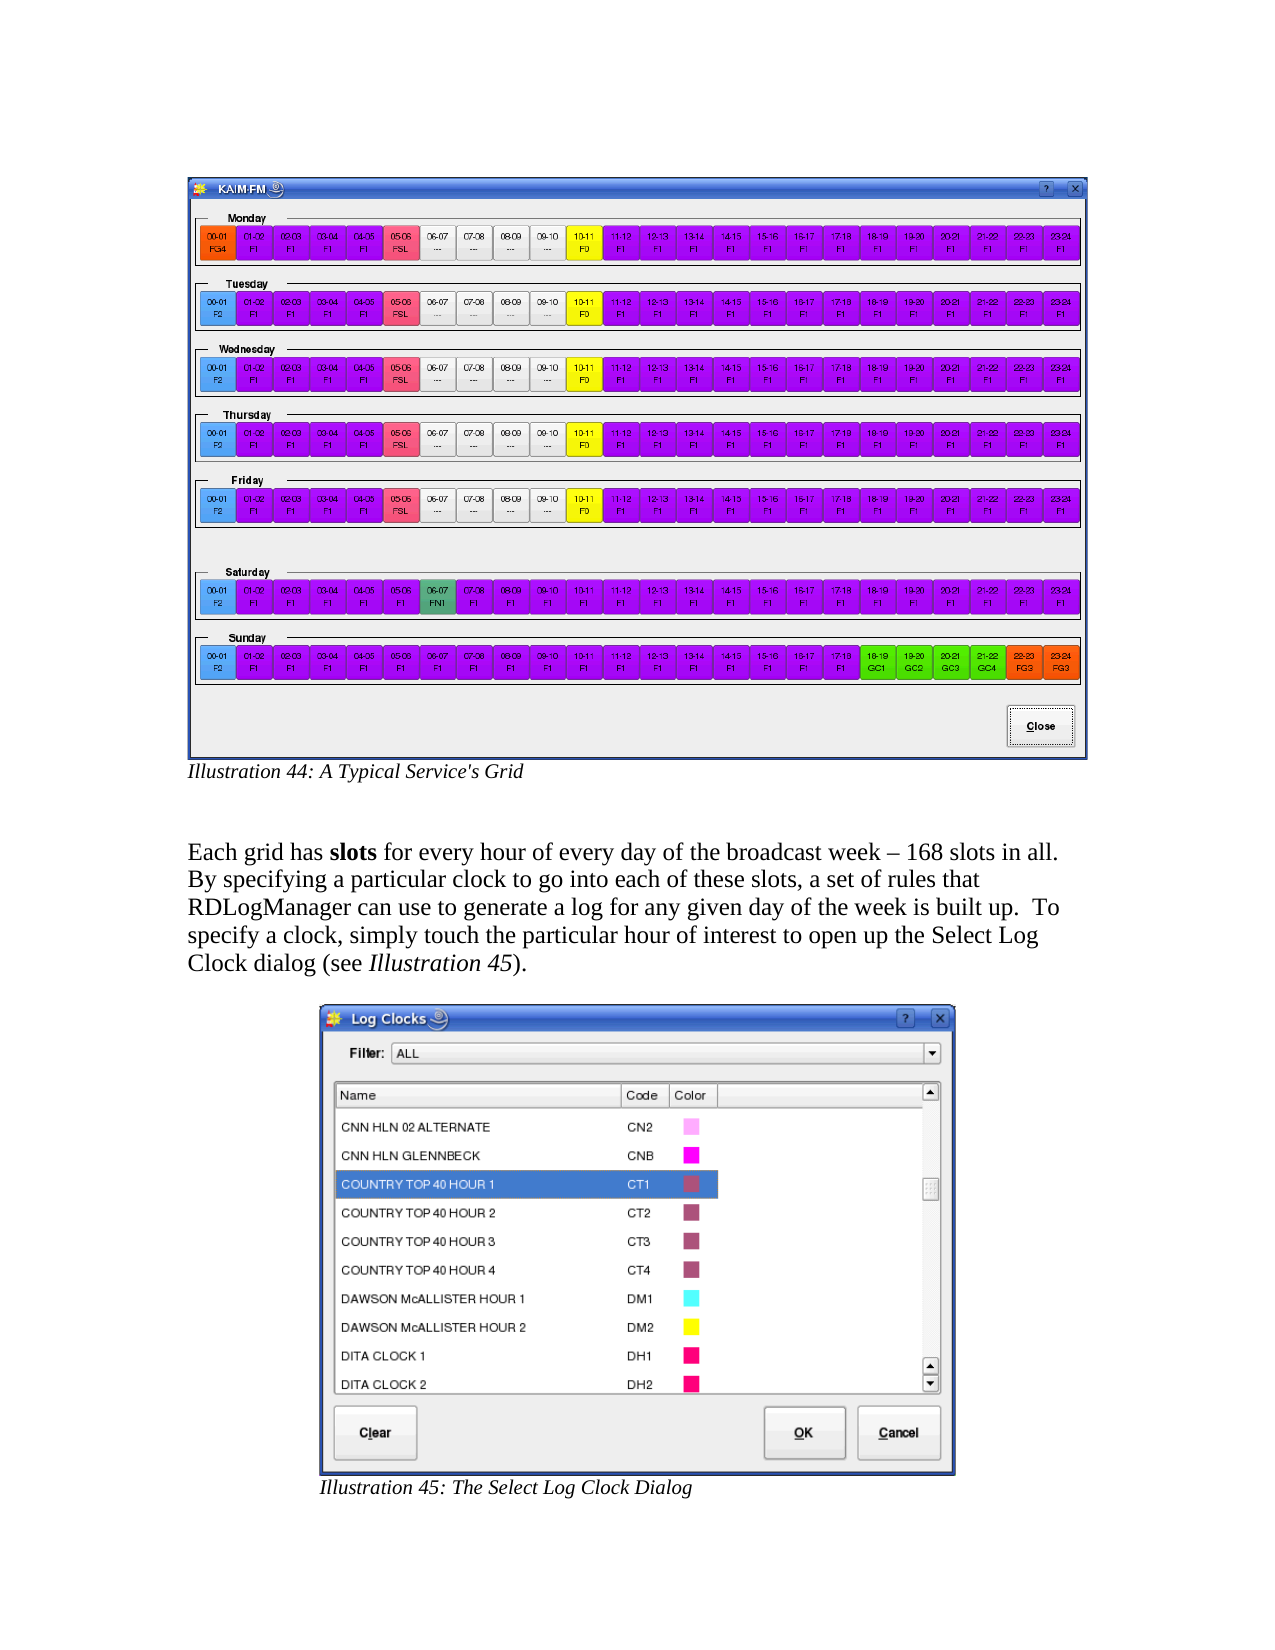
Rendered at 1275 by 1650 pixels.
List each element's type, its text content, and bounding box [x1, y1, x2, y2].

text Illustration 45: The Select Log Clock Dialog [319, 1476, 956, 1498]
text Each grid has slots for every hour of every day of the broadcast week – 168 slots in all. By specifying a particular clock to go into each of these slots, a set of rules that RDLogManager can use to generate a log for any given day of the week is built up. To specify a clock, simply touch the particular hour of interest to open up the Select Log Clock dialog (see Illustration 45). [187, 838, 1087, 976]
text Illustration 44: A Typical Service's Grid [187, 760, 1087, 782]
picture [319, 1004, 956, 1476]
picture [187, 177, 1088, 760]
